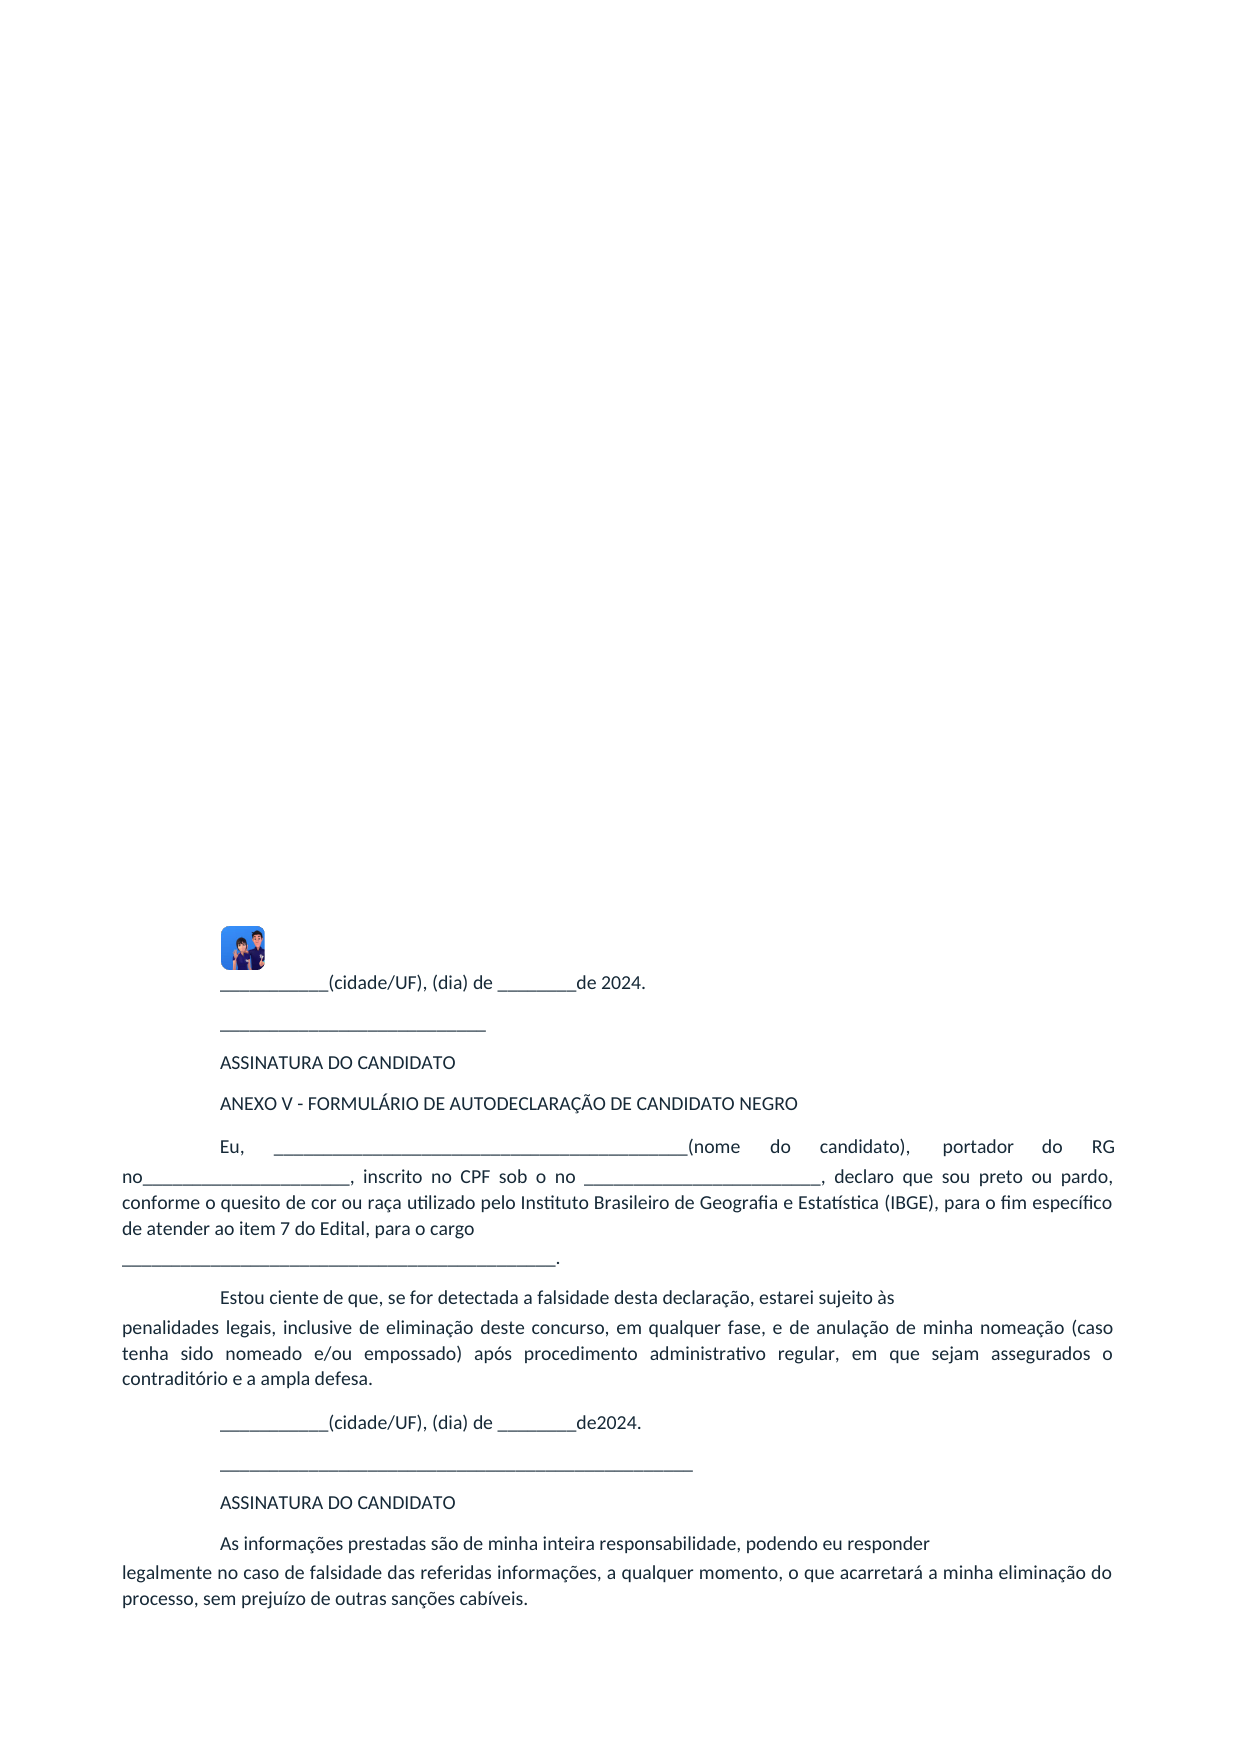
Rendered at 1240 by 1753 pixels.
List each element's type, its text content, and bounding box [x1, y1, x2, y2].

text legalmente no caso de falsidade das referidas informações, a qualquer momento, o que acarretará a minha eliminação do processo, sem prejuízo de outras sanções cabíveis. [122, 1560, 1115, 1610]
text ___________(cidade/UF), (dia) de ________de 2024. [220, 970, 1115, 994]
text no_____________________, inscrito no CPF sob o no ________________________, declaro que sou preto ou pardo, conforme o quesito de cor ou raça utilizado pelo Instituto Brasileiro de Geografia e Estatística (IBGE), para o fim específico de atender ao item 7 do Edital, para o cargo [122, 1164, 1115, 1240]
text ___________(cidade/UF), (dia) de ________de2024. [220, 1410, 1115, 1434]
text ________________________________________________ [220, 1450, 1115, 1474]
text ____________________________________________. [122, 1245, 1115, 1269]
text penalidades legais, inclusive de eliminação deste concurso, em qualquer fase, e de anulação de minha nomeação (caso tenha sido nomeado e/ou empossado) após procedimento administrativo regular, em que sejam assegurados o contraditório e a ampla defesa. [122, 1315, 1115, 1391]
text As informações prestadas são de minha inteira responsabilidade, podendo eu responder [220, 1531, 1115, 1555]
text ASSINATURA DO CANDIDATO [220, 1491, 1115, 1515]
text ___________________________ [220, 1010, 1115, 1034]
text ANEXO V - FORMULÁRIO DE AUTODECLARAÇÃO DE CANDIDATO NEGRO [220, 1091, 1115, 1115]
text Estou ciente de que, se for detectada a falsidade desta declaração, estarei sujeito às [220, 1285, 1115, 1309]
text ASSINATURA DO CANDIDATO [220, 1050, 1115, 1074]
text Eu, __________________________________________(nome do candidato), portador do RG [50, 1131, 1115, 1159]
